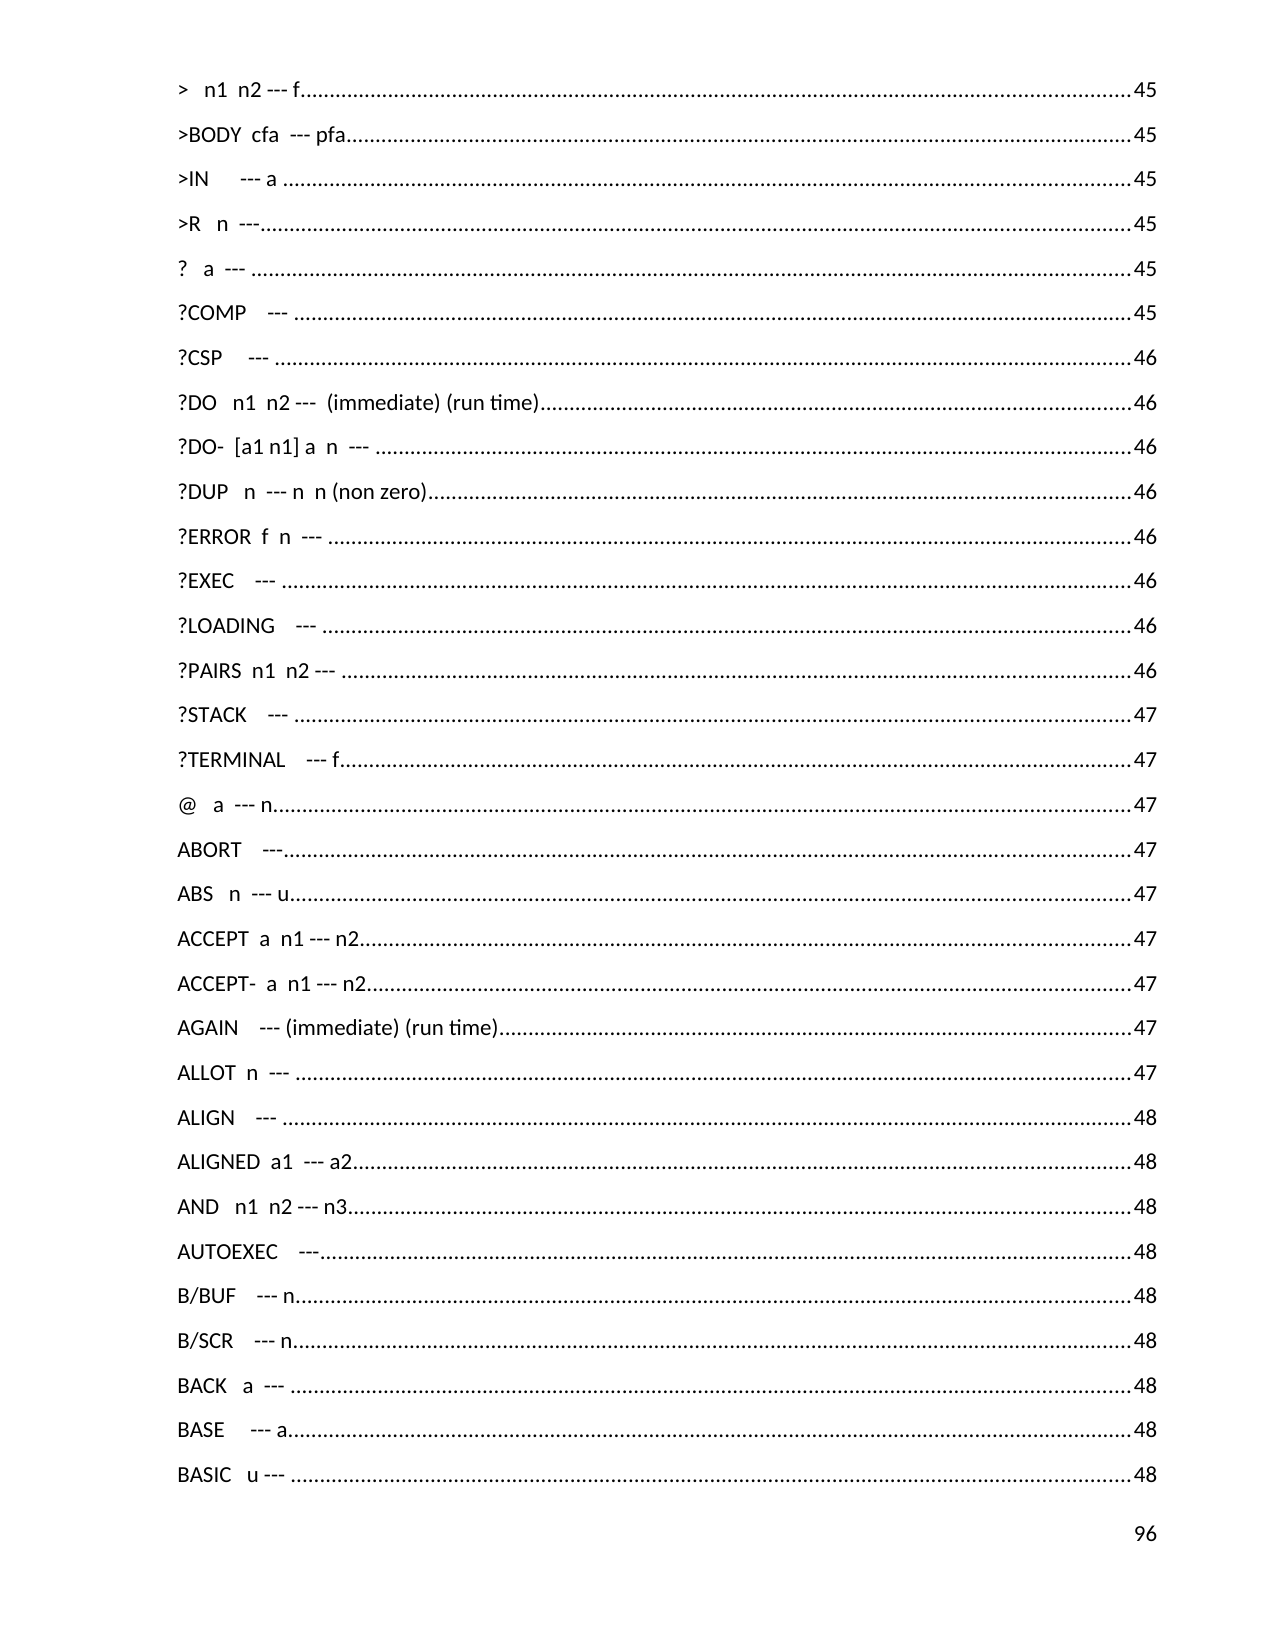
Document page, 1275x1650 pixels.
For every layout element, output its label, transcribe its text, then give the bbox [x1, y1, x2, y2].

text ?LOADING --- 46 [177, 611, 1157, 639]
text AND n1 n2 --- n3 48 [177, 1192, 1157, 1220]
text ? a --- 45 [177, 254, 1157, 282]
text ?PAIRS n1 n2 --- 46 [177, 656, 1157, 684]
text BASIC u --- 48 [177, 1460, 1157, 1488]
text AGAIN --- (immediate) (run time) 47 [177, 1013, 1157, 1041]
text ?STACK --- 47 [177, 701, 1157, 729]
text ?ERROR f n --- 46 [177, 522, 1157, 550]
text ?CSP --- 46 [177, 343, 1157, 371]
text B/BUF --- n 48 [177, 1282, 1157, 1309]
text BACK a --- 48 [177, 1371, 1157, 1399]
text ?DO n1 n2 --- (immediate) (run time) 46 [177, 388, 1157, 416]
text ?DUP n --- n n (non zero) 46 [177, 477, 1157, 505]
text >IN --- a 45 [177, 164, 1157, 192]
text @ a --- n 47 [177, 790, 1157, 818]
text ABORT --- 47 [177, 835, 1157, 863]
text B/SCR --- n 48 [177, 1326, 1157, 1354]
text ALIGN --- 48 [177, 1103, 1157, 1131]
text ACCEPT a n1 --- n2 47 [177, 924, 1157, 952]
text >BODY cfa --- pfa 45 [177, 120, 1157, 148]
text ?EXEC --- 46 [177, 567, 1157, 594]
text ALIGNED a1 --- a2 48 [177, 1147, 1157, 1176]
text > n1 n2 --- f 45 [177, 75, 1157, 103]
text ?TERMINAL --- f 47 [177, 745, 1157, 773]
text ALLOT n --- 47 [177, 1058, 1157, 1086]
text ABS n --- u 47 [177, 879, 1157, 907]
text ?COMP --- 45 [177, 298, 1157, 326]
text BASE --- a 48 [177, 1416, 1157, 1444]
text >R n --- 45 [177, 209, 1157, 237]
text ACCEPT- a n1 --- n2 47 [177, 969, 1157, 997]
text ?DO- [a1 n1] a n --- 46 [177, 432, 1157, 461]
text AUTOEXEC --- 48 [177, 1237, 1157, 1265]
